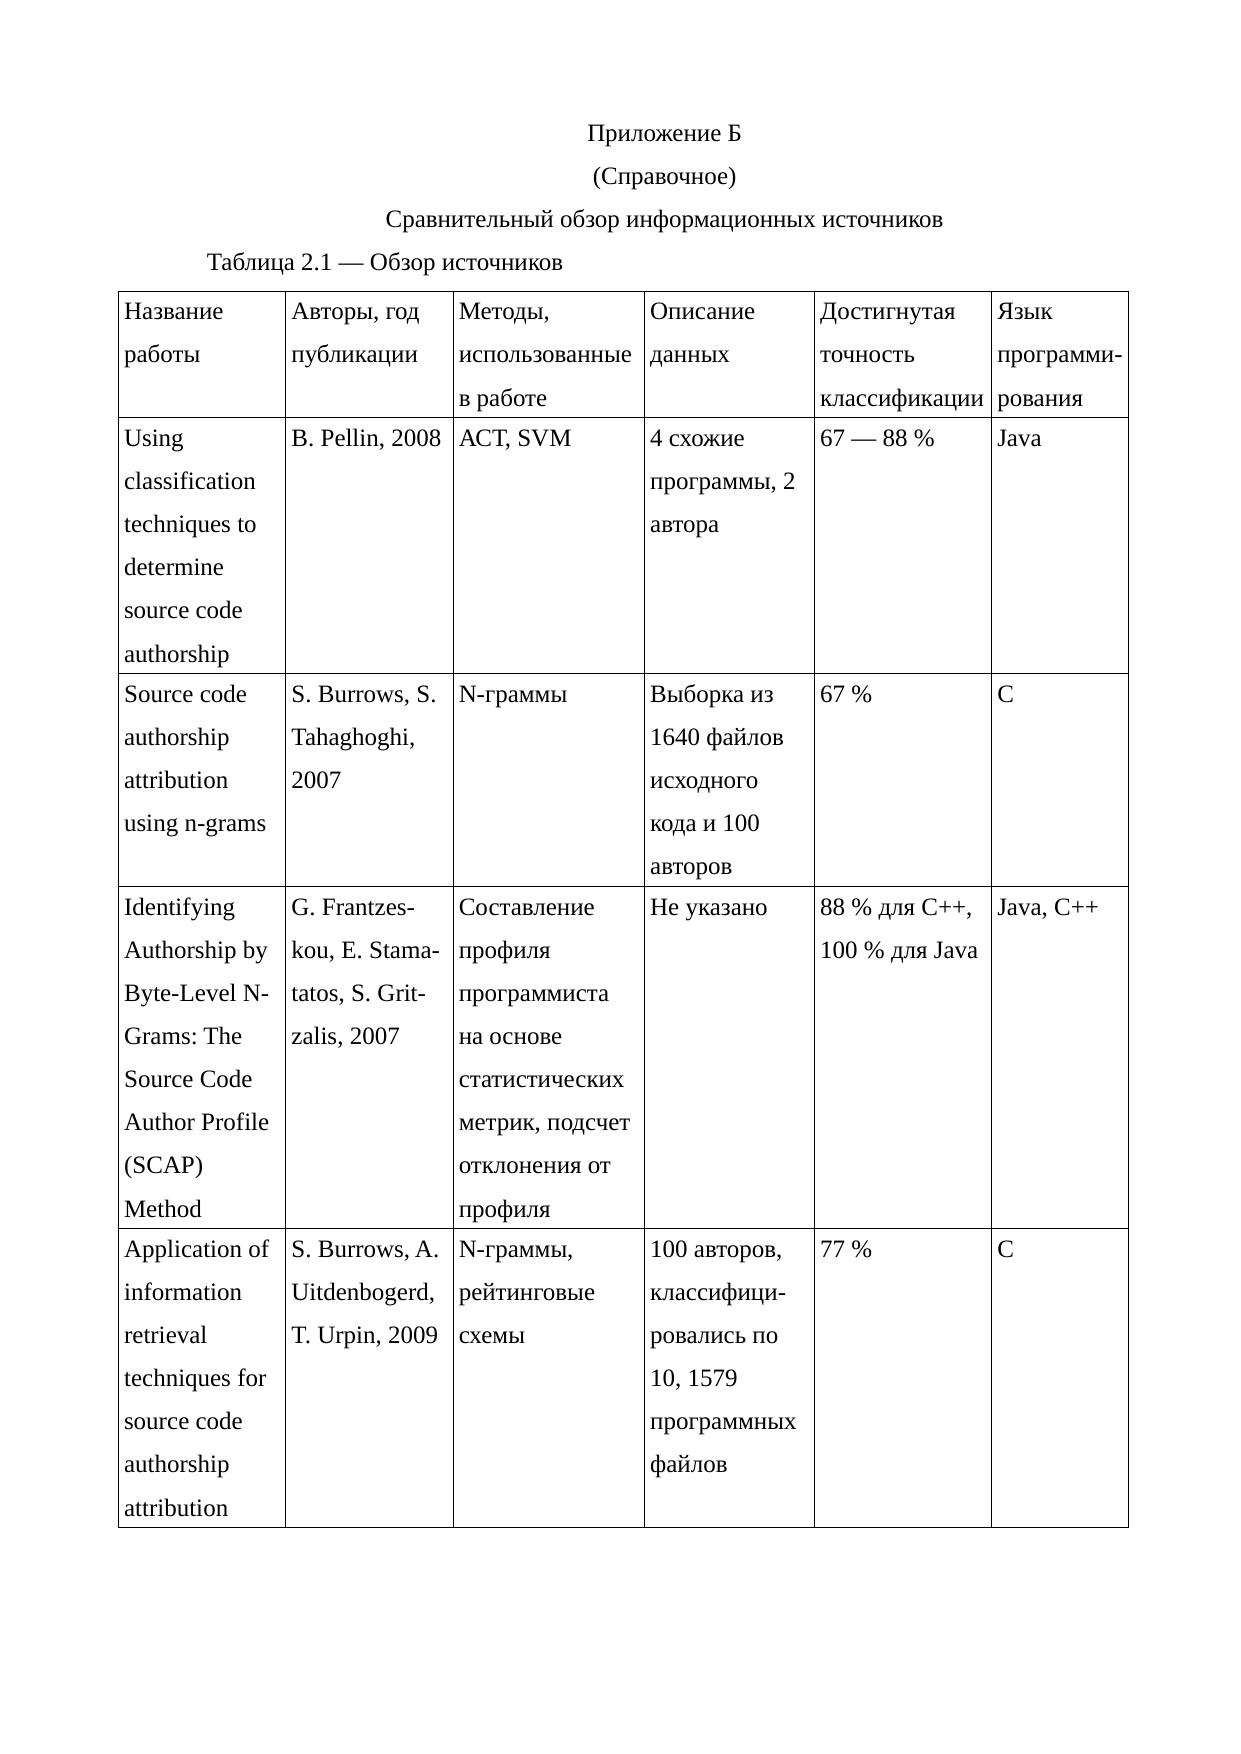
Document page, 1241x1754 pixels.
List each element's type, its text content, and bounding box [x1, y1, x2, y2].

table_cell Java, C++ [992, 887, 1128, 1228]
table_cell Java [992, 418, 1128, 673]
table_header Авторы, год публикации [286, 292, 453, 417]
table_cell Using classification techniques to determine source code authorship [119, 418, 285, 673]
table_cell 77 % [815, 1229, 991, 1527]
table_cell S. Burrows, S. Tahaghoghi, 2007 [286, 674, 453, 886]
table_cell Application of information retrieval techniques for source code authorship attribution [119, 1229, 285, 1527]
table_cell 67 % [815, 674, 991, 886]
text (Справочное) [118, 161, 1122, 190]
table_cell S. Burrows, A. Uitdenbogerd, T. Urpin, 2009 [286, 1229, 453, 1527]
table_cell 88 % для С++, 100 % для Java [815, 887, 991, 1228]
table_cell Выборка из 1640 файлов исходного кода и 100 авторов [645, 674, 814, 886]
table_header Название работы [119, 292, 285, 417]
table_cell Source code authorship attribution using n-grams [119, 674, 285, 886]
table_cell 4 схожие программы, 2 автора [645, 418, 814, 673]
table_cell Не указано [645, 887, 814, 1228]
table_header Достигнутая точность классификации [815, 292, 991, 417]
table_cell 67 — 88 % [815, 418, 991, 673]
table_cell АСТ, SVM [454, 418, 644, 673]
table_cell С [992, 674, 1128, 886]
text Приложение Б [118, 118, 1122, 147]
text Сравнительный обзор информационных источников [118, 204, 1122, 233]
table_cell Identifying Authorship by Byte-Level N-Grams: The Source Code Author Profile (SCAP) Method [119, 887, 285, 1228]
text Таблица 2.1 — Обзор источников [118, 247, 1122, 276]
table_cell G. Frantzes-kou, E. Stama-tatos, S. Grit-zalis, 2007 [286, 887, 453, 1228]
table_cell N-граммы, рейтинговые схемы [454, 1229, 644, 1527]
table_cell C [992, 1229, 1128, 1527]
table_cell N-граммы [454, 674, 644, 886]
table_cell Составление профиля программиста на основе статистических метрик, подсчет отклонения от профиля [454, 887, 644, 1228]
table_header Описание данных [645, 292, 814, 417]
table_cell B. Pellin, 2008 [286, 418, 453, 673]
table_cell 100 авторов, классифици-ровались по 10, 1579 программных файлов [645, 1229, 814, 1527]
table_header Методы, использованные в работе [454, 292, 644, 417]
table_header Язык программи-рования [992, 292, 1128, 417]
